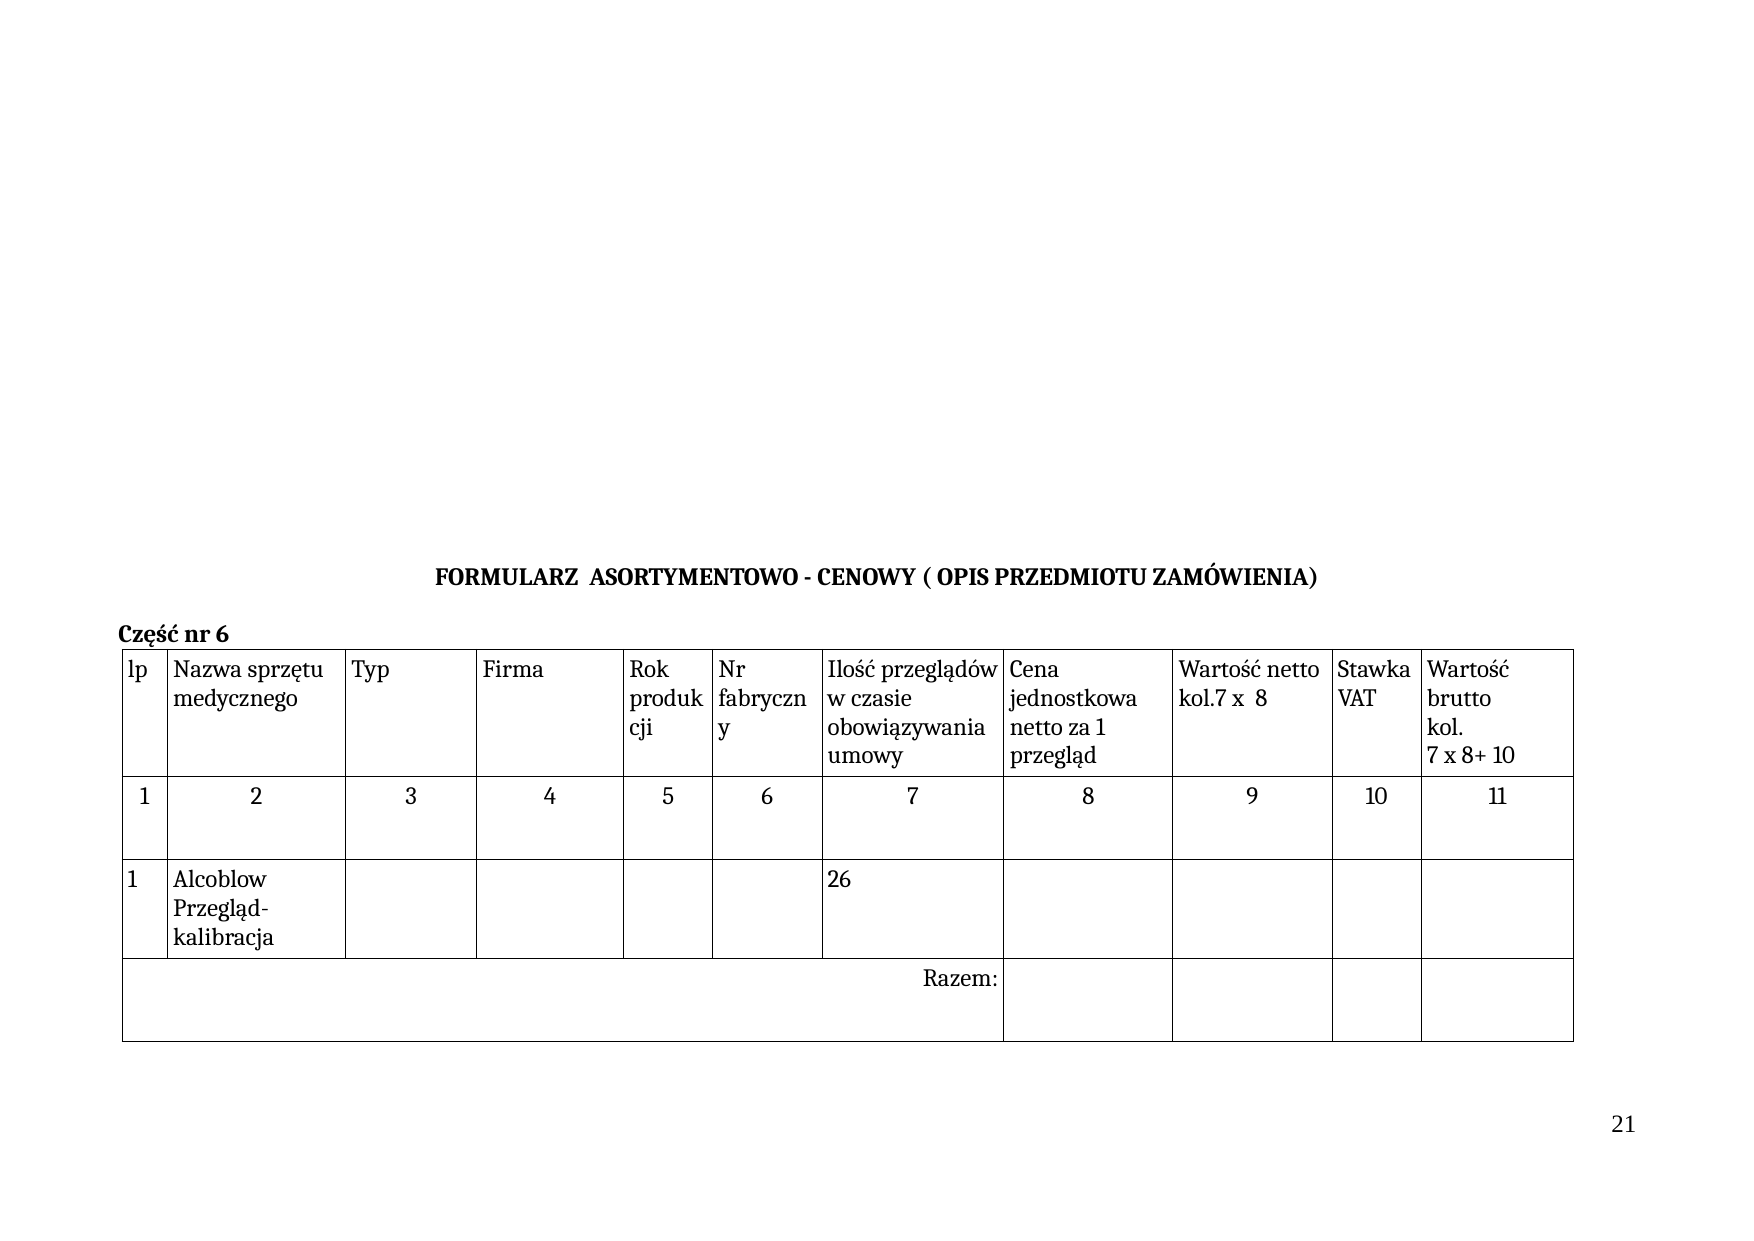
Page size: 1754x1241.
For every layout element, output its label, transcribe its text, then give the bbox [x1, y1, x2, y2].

table_cell 2 [168, 777, 345, 859]
table_header Rok produkcji [624, 650, 712, 776]
table_cell 7 [823, 777, 1003, 859]
table_cell [713, 860, 822, 957]
table_cell Razem: [123, 959, 1003, 1041]
table_cell [1333, 860, 1421, 957]
table_cell [624, 860, 712, 957]
table_header Ilość przeglądów w czasie obowiązywania umowy [823, 650, 1003, 776]
table_header Nr fabryczny [713, 650, 822, 776]
table_cell 26 [823, 860, 1003, 957]
table_cell 8 [1004, 777, 1172, 859]
table_cell 6 [713, 777, 822, 859]
table_cell 10 [1333, 777, 1421, 859]
table_cell 3 [346, 777, 476, 859]
table_cell 9 [1173, 777, 1332, 859]
table_header Typ [346, 650, 476, 776]
table_header Cena jednostkowa netto za 1 przegląd [1004, 650, 1172, 776]
table_cell 4 [477, 777, 623, 859]
table_cell [1422, 959, 1573, 1041]
table_cell 5 [624, 777, 712, 859]
table_header Wartość brutto kol. 7 x 8+ 10 [1422, 650, 1573, 776]
table_header Wartość netto kol.7 x 8 [1173, 650, 1332, 776]
table_cell [1004, 959, 1172, 1041]
table_header Firma [477, 650, 623, 776]
table_cell 1 [123, 777, 167, 859]
table_header Stawka VAT [1333, 650, 1421, 776]
text Część nr 6 [118, 620, 1636, 649]
table_cell [1333, 959, 1421, 1041]
table_cell 11 [1422, 777, 1573, 859]
table_cell [1173, 959, 1332, 1041]
table_header lp [123, 650, 167, 776]
table_cell Alcoblow Przegląd-kalibracja [168, 860, 345, 957]
text FORMULARZ ASORTYMENTOWO - CENOWY ( OPIS PRZEDMIOTU ZAMÓWIENIA) [118, 562, 1636, 591]
table_cell [1004, 860, 1172, 957]
table_cell [477, 860, 623, 957]
table_header Nazwa sprzętu medycznego [168, 650, 345, 776]
table_cell [346, 860, 476, 957]
table_cell [1173, 860, 1332, 957]
table_cell 1 [123, 860, 167, 957]
table_cell [1422, 860, 1573, 957]
